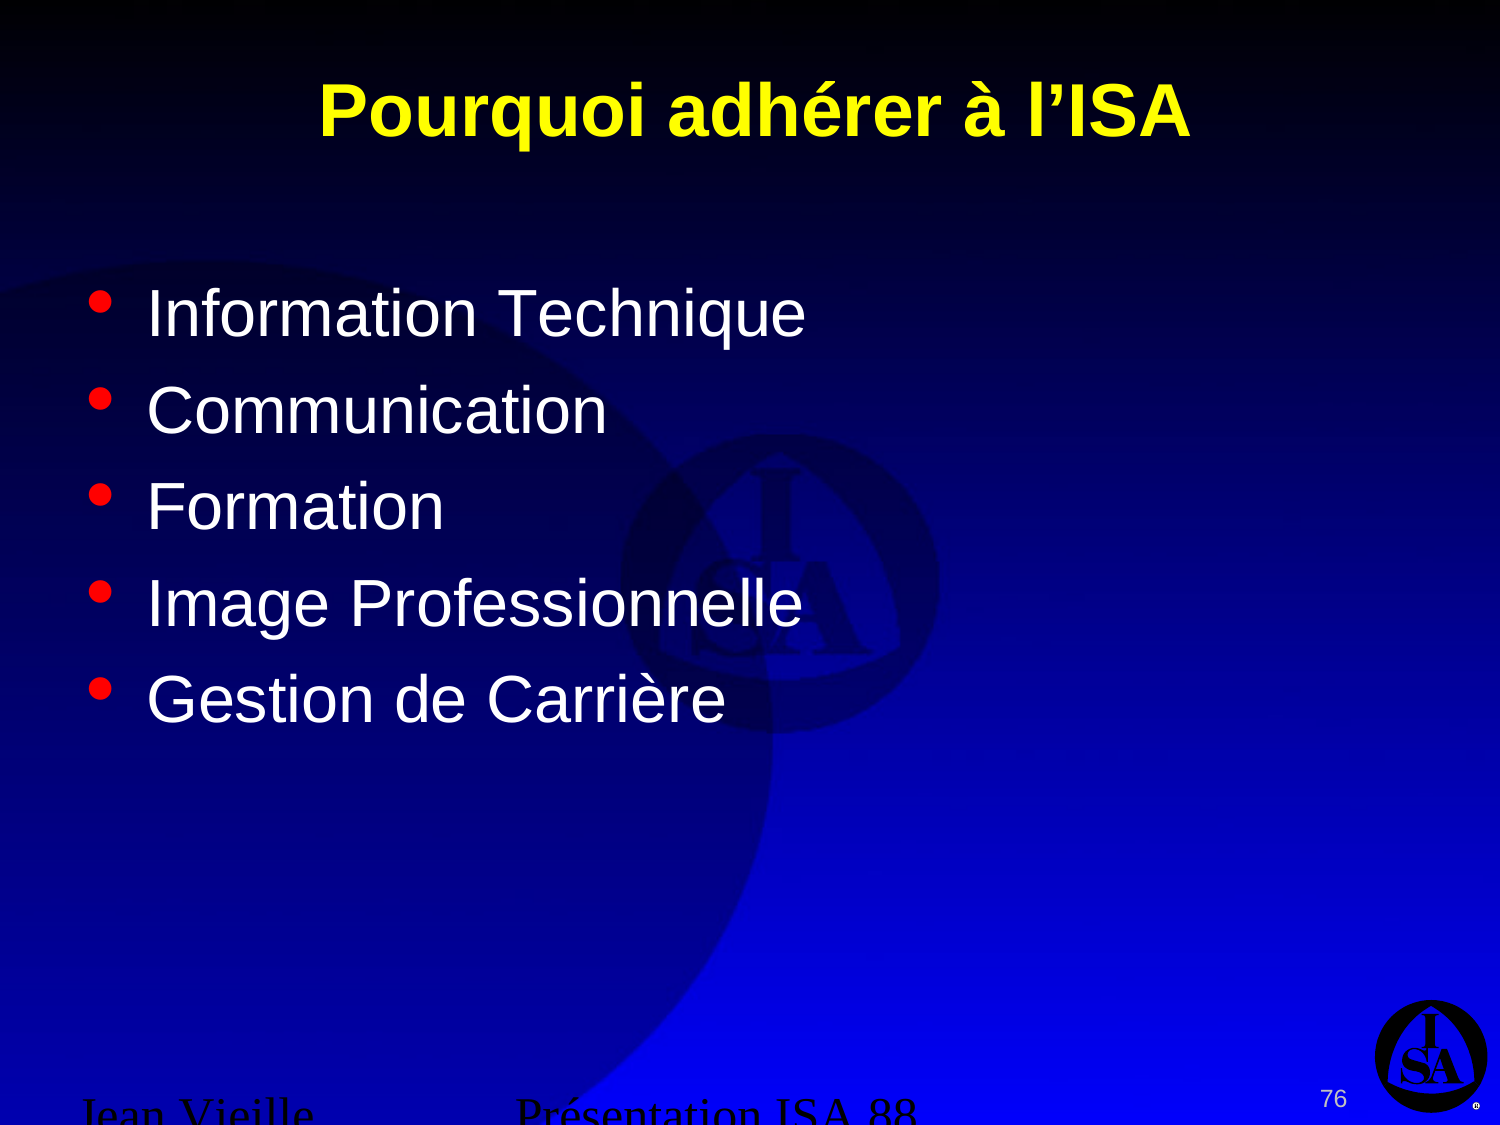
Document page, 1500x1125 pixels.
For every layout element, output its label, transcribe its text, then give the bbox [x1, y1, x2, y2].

picture [631, 1111, 640, 1125]
picture [898, 1116, 911, 1125]
picture [899, 1101, 910, 1114]
picture [234, 1110, 244, 1118]
picture [148, 1111, 157, 1125]
picture [102, 1110, 112, 1118]
picture [830, 1103, 841, 1118]
list Information Technique Communication Formation Image Professionnelle Gestion de Carrière [74, 262, 1441, 1076]
picture [124, 1120, 133, 1125]
picture [607, 1110, 617, 1118]
title Pourquoi adhérer à l’ISA [75, 12, 1438, 201]
picture [668, 1120, 677, 1125]
picture [718, 1110, 731, 1125]
picture [873, 1116, 886, 1125]
picture [874, 1101, 885, 1114]
picture [524, 1101, 535, 1117]
picture [828, 1121, 843, 1125]
picture [0, 0, 1500, 1125]
picture [565, 1110, 575, 1118]
picture [298, 1110, 308, 1118]
picture [745, 1111, 754, 1125]
